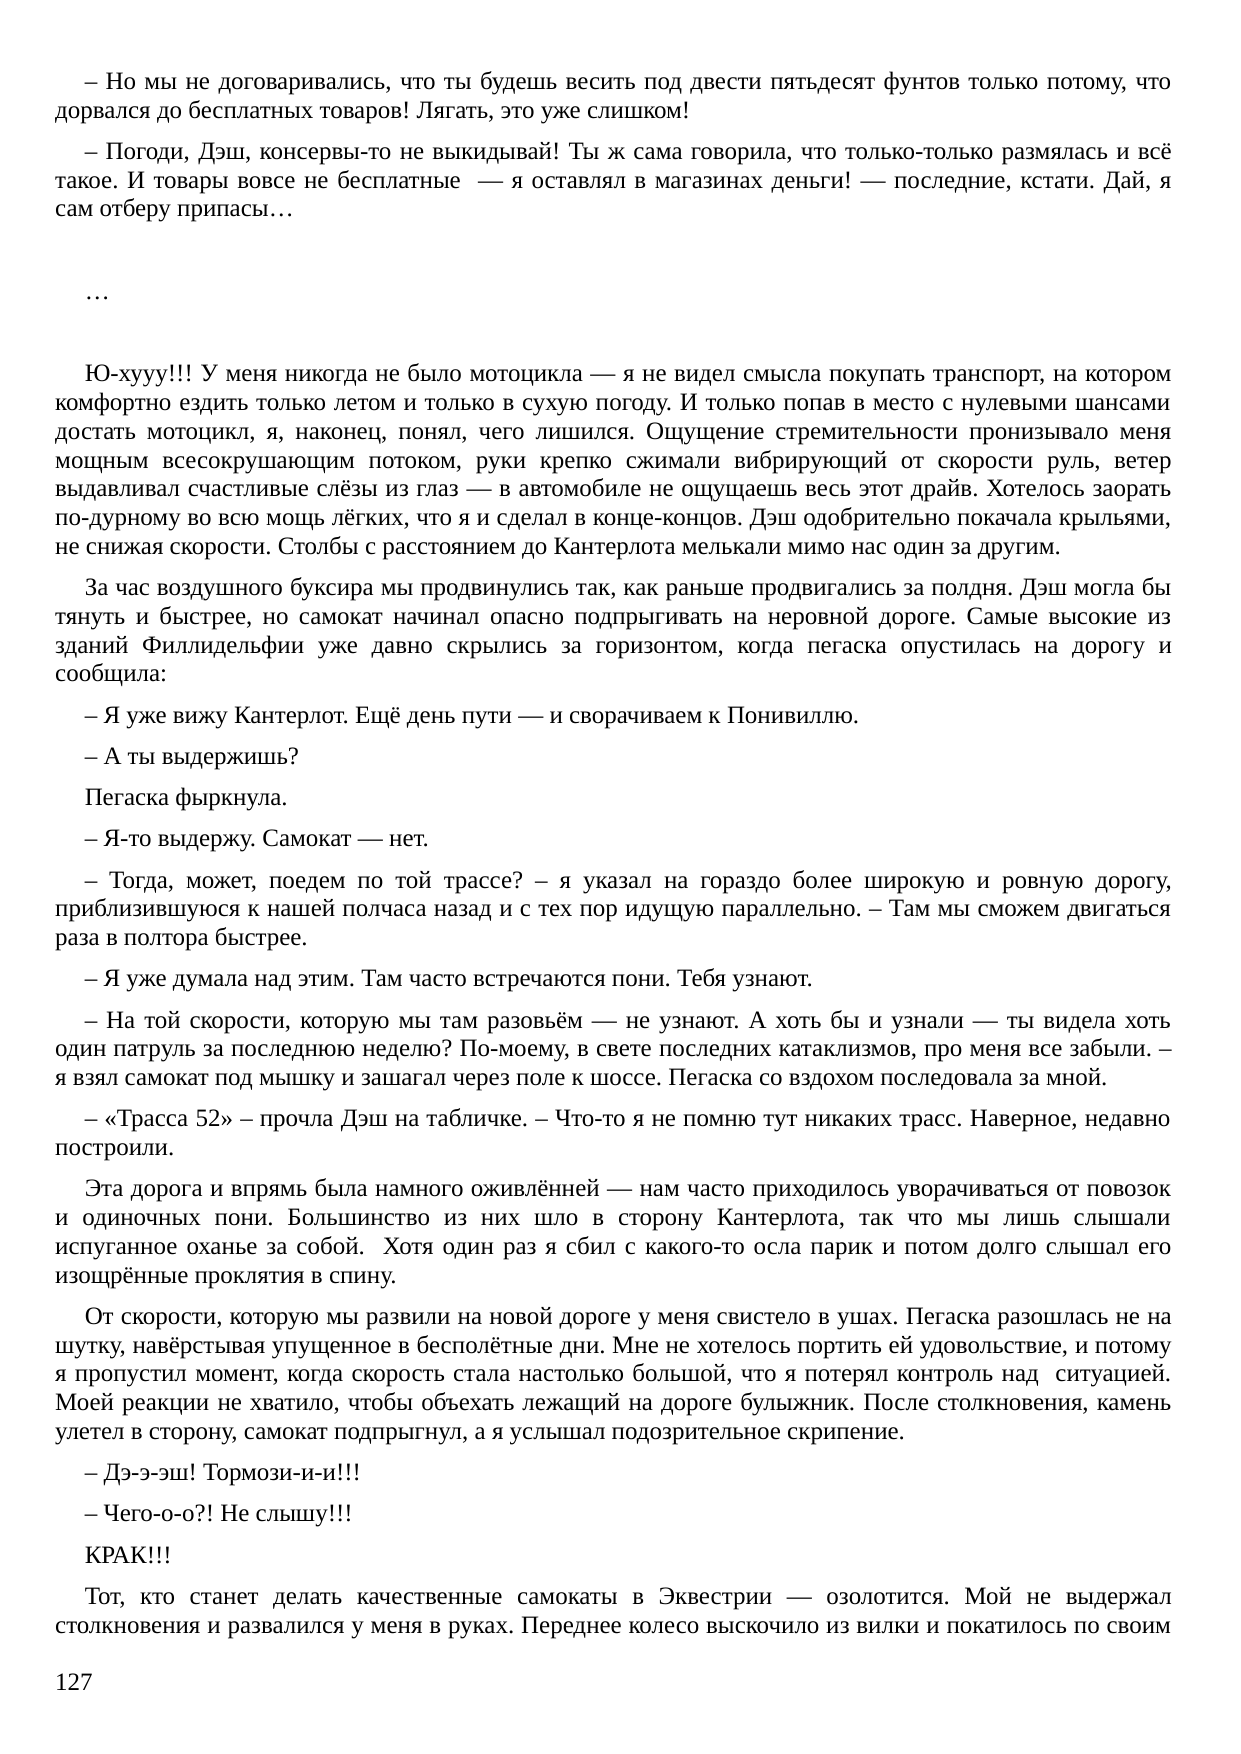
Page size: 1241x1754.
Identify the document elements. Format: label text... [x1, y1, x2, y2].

text – Я уже вижу Кантерлот. Ещё день пути — и сворачиваем к Понивиллю. [55, 700, 1173, 728]
text … [55, 276, 1173, 305]
text За час воздушного буксира мы продвинулись так, как раньше продвигались за полдня. Дэш могла бы тянуть и быстрее, но самокат начинал опасно подпрыгивать на неровной дороге. Самые высокие из зданий Филлидельфии уже давно скрылись за горизонтом, когда пегаска опустилась на дорогу и сообщила: [55, 572, 1173, 687]
text Тот, кто станет делать качественные самокаты в Эквестрии — озолотится. Мой не выдержал столкновения и развалился у меня в руках. Переднее колесо выскочило из вилки и покатилось по своим [55, 1581, 1173, 1638]
text КРАК!!! [55, 1540, 1173, 1568]
text – Я уже думала над этим. Там часто встречаются пони. Тебя узнают. [55, 963, 1173, 992]
text Пегаска фыркнула. [55, 782, 1173, 811]
text – «Трасса 52» – прочла Дэш на табличке. – Что-то я не помню тут никаких трасс. Наверное, недавно построили. [55, 1103, 1173, 1161]
text – Но мы не договаривались, что ты будешь весить под двести пятьдесят фунтов только потому, что дорвался до бесплатных товаров! Лягать, это уже слишком! [55, 66, 1173, 123]
text – Дэ-э-эш! Тормози-и-и!!! [55, 1457, 1173, 1486]
text – А ты выдержишь? [55, 741, 1173, 770]
text Ю-хууу!!! У меня никогда не было мотоцикла — я не видел смысла покупать транспорт, на котором комфортно ездить только летом и только в сухую погоду. И только попав в место с нулевыми шансами достать мотоцикл, я, наконец, понял, чего лишился. Ощущение стремительности пронизывало меня мощным всесокрушающим потоком, руки крепко сжимали вибрирующий от скорости руль, ветер выдавливал счастливые слёзы из глаз — в автомобиле не ощущаешь весь этот драйв. Хотелось заорать по-дурному во всю мощь лёгких, что я и сделал в конце-концов. Дэш одобрительно покачала крыльями, не снижая скорости. Столбы с расстоянием до Кантерлота мелькали мимо нас один за другим. [55, 358, 1173, 560]
text – Чего-о-о?! Не слышу!!! [55, 1498, 1173, 1527]
text От скорости, которую мы развили на новой дороге у меня свистело в ушах. Пегаска разошлась не на шутку, навёрстывая упущенное в бесполётные дни. Мне не хотелось портить ей удовольствие, и потому я пропустил момент, когда скорость стала настолько большой, что я потерял контроль над ситуацией. Моей реакции не хватило, чтобы объехать лежащий на дороге булыжник. После столкновения, камень улетел в сторону, самокат подпрыгнул, а я услышал подозрительное скрипение. [55, 1301, 1173, 1445]
text – На той скорости, которую мы там разовьём — не узнают. А хоть бы и узнали — ты видела хоть один патруль за последнюю неделю? По-моему, в свете последних катаклизмов, про меня все забыли. – я взял самокат под мышку и зашагал через поле к шоссе. Пегаска со вздохом последовала за мной. [55, 1005, 1173, 1091]
text Эта дорога и впрямь была намного оживлённей — нам часто приходилось уворачиваться от повозок и одиночных пони. Большинство из них шло в сторону Кантерлота, так что мы лишь слышали испуганное оханье за собой. Хотя один раз я сбил с какого-то осла парик и потом долго слышал его изощрённые проклятия в спину. [55, 1173, 1173, 1288]
text – Погоди, Дэш, консервы-то не выкидывай! Ты ж сама говорила, что только-только размялась и всё такое. И товары вовсе не бесплатные — я оставлял в магазинах деньги! — последние, кстати. Дай, я сам отберу припасы… [55, 136, 1173, 222]
text – Тогда, может, поедем по той трассе? – я указал на гораздо более широкую и ровную дорогу, приблизившуюся к нашей полчаса назад и с тех пор идущую параллельно. – Там мы сможем двигаться раза в полтора быстрее. [55, 865, 1173, 951]
text – Я-то выдержу. Самокат — нет. [55, 823, 1173, 852]
